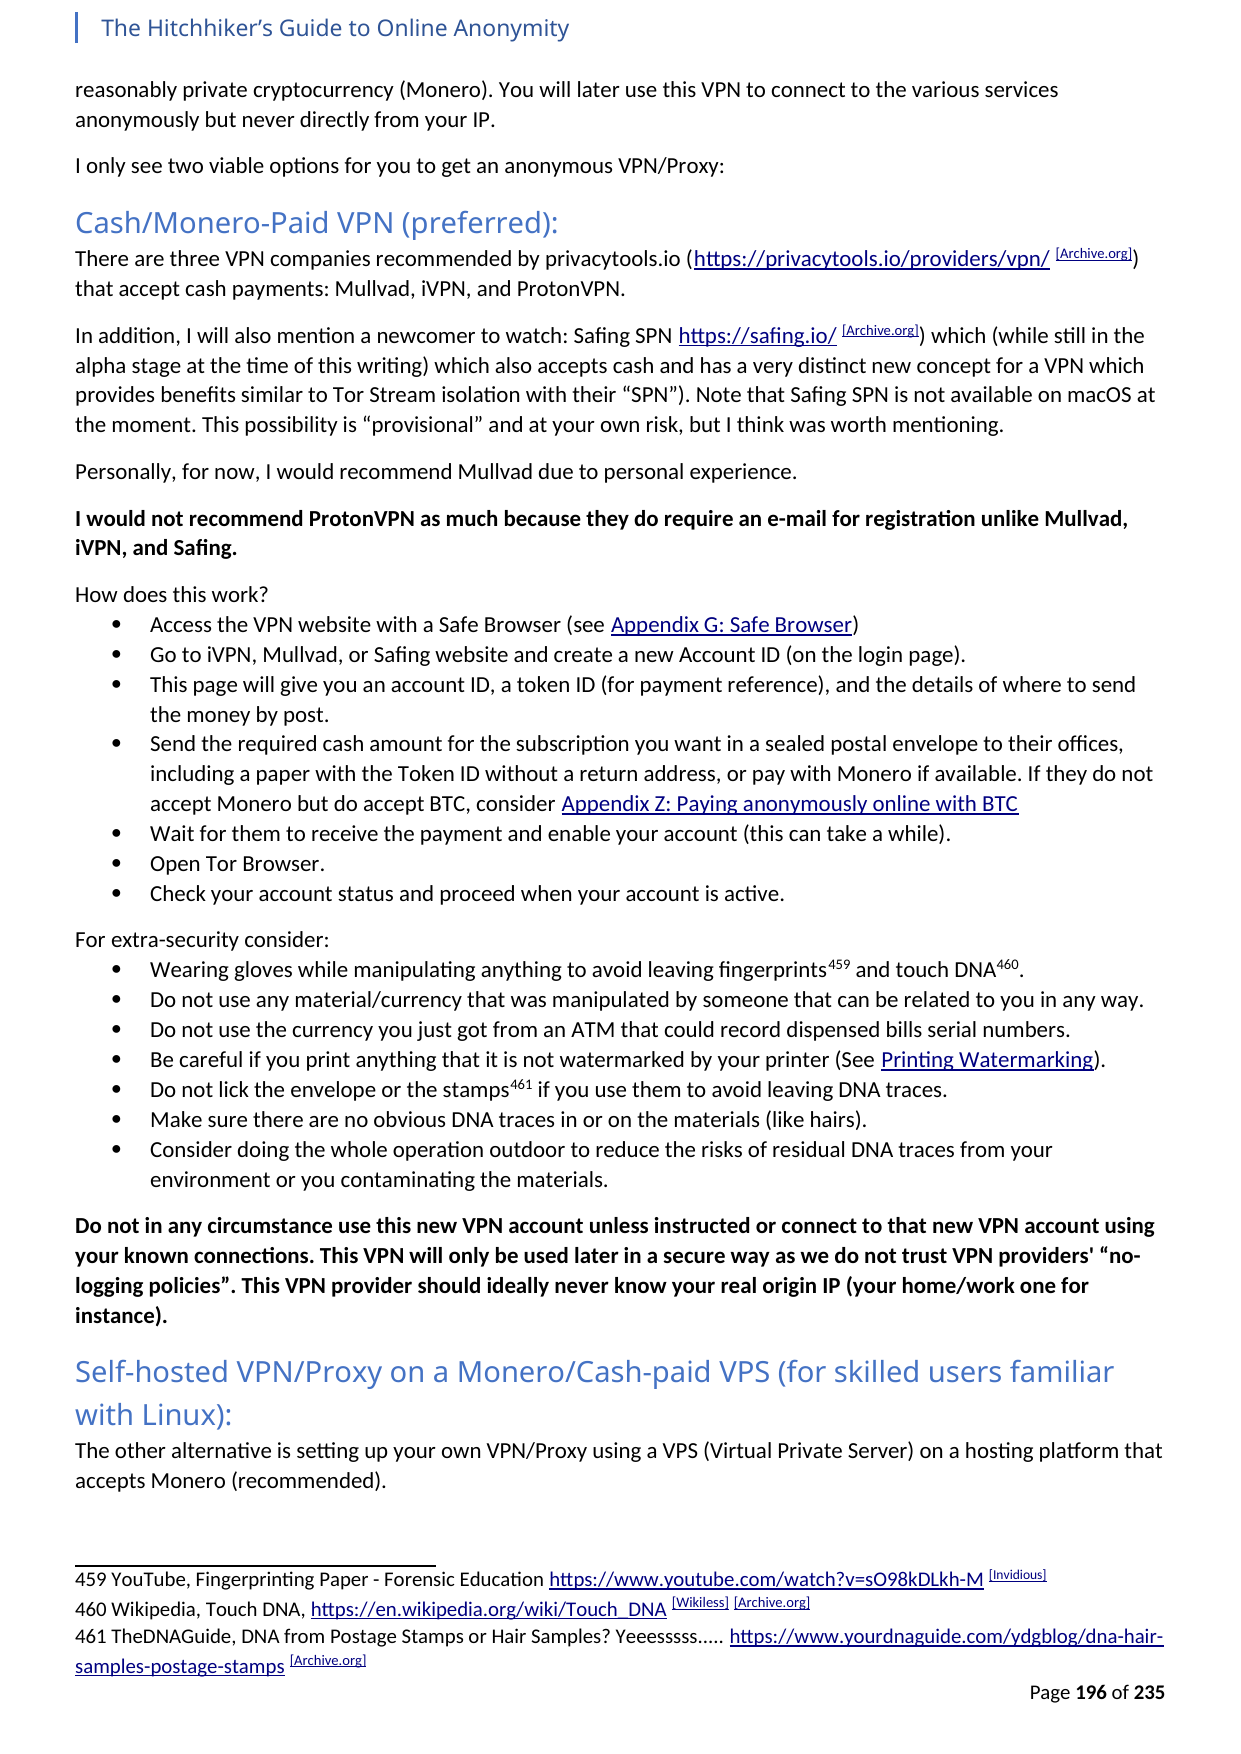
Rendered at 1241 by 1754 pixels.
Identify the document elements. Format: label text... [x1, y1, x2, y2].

text In addition, I will also mention a newcomer to watch: Safing SPN https://safing.io/ [Archive.org]) which (while still in the alpha stage at the time of this writing) which also accepts cash and has a very distinct new concept for a VPN which provides benefits similar to Tor Stream isolation with their “SPN”). Note that Safing SPN is not available on macOS at the moment. This possibility is “provisional” and at your own risk, but I think was worth mentioning. [75, 321, 1165, 438]
text Do not in any circumstance use this new VPN account unless instructed or connect to that new VPN account using your known connections. This VPN will only be used later in a secure way as we do not trust VPN providers' “no-logging policies”. This VPN provider should ideally never know your real origin IP (your home/work one for instance). [75, 1211, 1165, 1329]
list Send the required cash amount for the subscription you want in a sealed postal envelope to their offices, including a paper with the Token ID without a return address, or pay with Monero if available. If they do not accept Monero but do accept BTC, consider Appendix Z: Paying anonymously online with BTC [112, 729, 1165, 817]
list Wikipedia, Touch DNA, https://en.wikipedia.org/wiki/Touch_DNA [Wikiless] [Archive.org] [75, 1594, 1165, 1622]
text Personally, for now, I would recommend Mullvad due to personal experience. [75, 457, 1165, 485]
text I only see two viable options for you to get an anonymous VPN/Proxy: [75, 151, 1165, 179]
subtitle Cash/Monero-Paid VPN (preferred): [75, 202, 1165, 242]
list Be careful if you print anything that it is not watermarked by your printer (See Printing Watermarking). [112, 1045, 1165, 1073]
list YouTube, Fingerprinting Paper - Forensic Education https://www.youtube.com/watch?v=sO98kDLkh-M [Invidious] [75, 1567, 1165, 1592]
text The other alternative is setting up your own VPN/Proxy using a VPS (Virtual Private Server) on a hosting platform that accepts Monero (recommended). [75, 1437, 1165, 1494]
list Access the VPN website with a Safe Browser (see Appendix G: Safe Browser) [112, 610, 1165, 638]
list Do not lick the envelope or the stamps if you use them to avoid leaving DNA traces. [112, 1075, 1165, 1103]
text I would not recommend ProtonVPN as much because they do require an e-mail for registration unlike Mullvad, iVPN, and Safing. [75, 504, 1165, 562]
subtitle Self-hosted VPN/Proxy on a Monero/Cash-paid VPS (for skilled users familiar with Linux): [75, 1352, 1165, 1434]
text How does this work? [75, 580, 1165, 608]
list Check your account status and proceed when your account is active. [112, 879, 1165, 907]
list Do not use the currency you just got from an ATM that could record dispensed bills serial numbers. [112, 1015, 1165, 1043]
list This page will give you an account ID, a token ID (for payment reference), and the details of where to send the money by post. [112, 670, 1165, 728]
text For extra-security consider: [75, 926, 1165, 954]
list TheDNAGuide, DNA from Postage Stamps or Hair Samples? Yeeesssss..... https://www.yourdnaguide.com/ydgblog/dna-hair-samples-postage-stamps [Archive.org] [75, 1624, 1165, 1679]
list Consider doing the whole operation outdoor to reduce the risks of residual DNA traces from your environment or you contaminating the materials. [112, 1135, 1165, 1193]
list Wearing gloves while manipulating anything to avoid leaving fingerprints and touch DNA. [112, 956, 1165, 983]
list Go to iVPN, Mullvad, or Safing website and create a new Account ID (on the login page). [112, 640, 1165, 668]
text reasonably private cryptocurrency (Monero). You will later use this VPN to connect to the various services anonymously but never directly from your IP. [75, 75, 1165, 133]
list Open Tor Browser. [112, 849, 1165, 877]
list Make sure there are no obvious DNA traces in or on the materials (like hairs). [112, 1105, 1165, 1133]
text There are three VPN companies recommended by privacytools.io (https://privacytools.io/providers/vpn/ [Archive.org]) that accept cash payments: Mullvad, iVPN, and ProtonVPN. [75, 244, 1165, 302]
list Do not use any material/currency that was manipulated by someone that can be related to you in any way. [112, 985, 1165, 1013]
list Wait for them to receive the payment and enable your account (this can take a while). [112, 819, 1165, 847]
